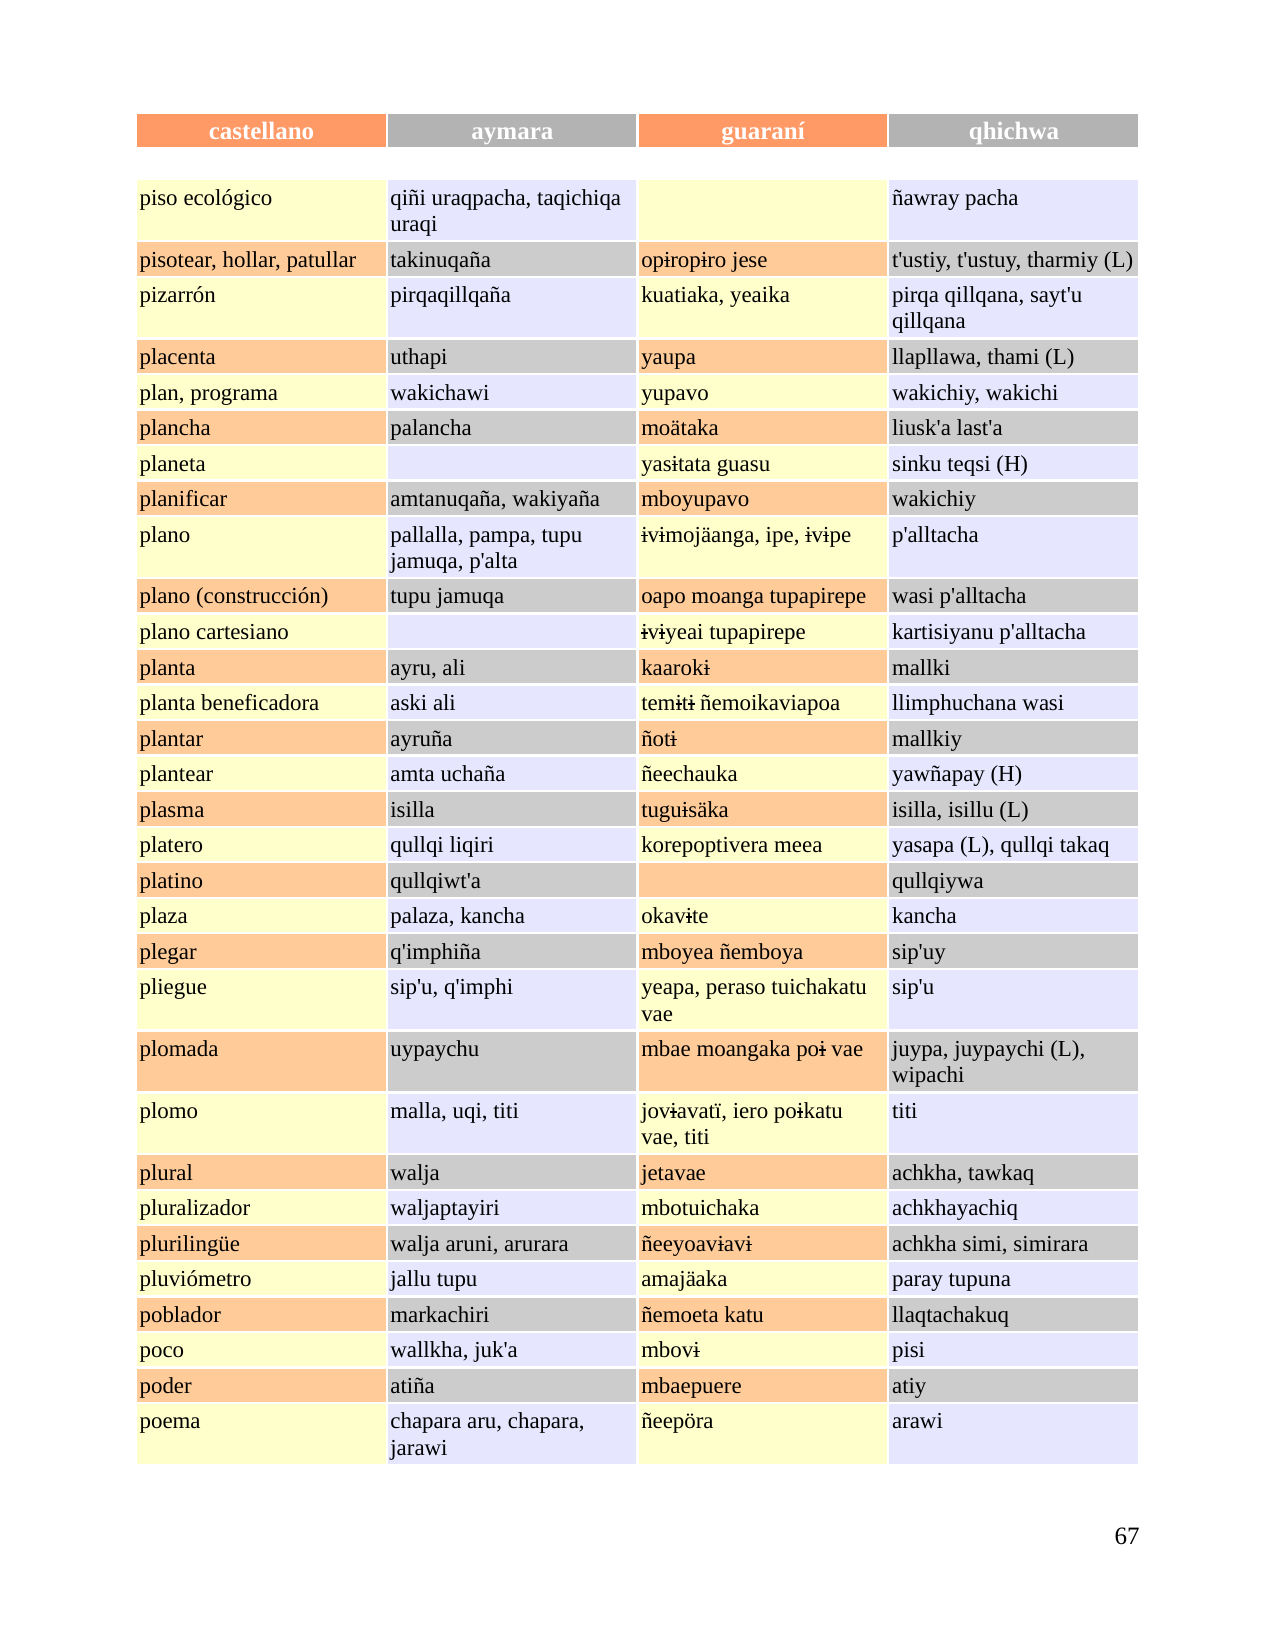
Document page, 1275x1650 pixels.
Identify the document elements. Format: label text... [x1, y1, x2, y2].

table_cell kaaroki [639, 650, 887, 683]
table_cell planeta [137, 446, 386, 479]
table_cell pliegue [137, 970, 386, 1029]
table_cell mallkiy [889, 721, 1138, 754]
table_cell planificar [137, 482, 386, 515]
table_cell walja aruni, arurara [388, 1226, 636, 1260]
table_cell mbotuichaka [639, 1191, 887, 1224]
table_cell ñawray pacha [889, 180, 1138, 240]
table_cell plantar [137, 721, 386, 754]
table_cell tupu jamuqa [388, 579, 636, 612]
table_cell planta beneficadora [137, 686, 386, 719]
table_cell sip'u [889, 970, 1138, 1029]
table_cell wasi p'alltacha [889, 579, 1138, 612]
table_cell qullqi liqiri [388, 828, 636, 861]
table_cell liusk'a last'a [889, 411, 1138, 444]
table_cell pisotear, hollar, patullar [137, 242, 386, 276]
table_cell yasitata guasu [639, 446, 887, 479]
table_cell markachiri [388, 1298, 636, 1331]
table_cell wallkha, juk'a [388, 1333, 636, 1366]
table_cell pirqaqillqaña [388, 278, 636, 337]
table_cell poco [137, 1333, 386, 1366]
table_cell yawñapay (H) [889, 757, 1138, 790]
table_cell opiropiro jese [639, 242, 887, 276]
table_cell korepoptivera meea [639, 828, 887, 861]
table_cell plantear [137, 757, 386, 790]
table_cell kuatiaka, yeaika [639, 278, 887, 337]
table_cell ayru, ali [388, 650, 636, 683]
table_cell [388, 446, 636, 479]
table_cell palaza, kancha [388, 899, 636, 932]
table_cell sip'uy [889, 934, 1138, 968]
table_cell ñeeyoaviavi [639, 1226, 887, 1260]
table_cell uypaychu [388, 1032, 636, 1091]
table_cell pluviómetro [137, 1262, 386, 1295]
table_cell plurilingüe [137, 1226, 386, 1260]
table_cell isilla [388, 792, 636, 826]
table_cell plasma [137, 792, 386, 826]
table_cell okavite [639, 899, 887, 932]
table_cell ñeepöra [639, 1404, 887, 1464]
table_cell isilla, isillu (L) [889, 792, 1138, 826]
table_cell pisi [889, 1333, 1138, 1366]
table_cell llapllawa, thami (L) [889, 340, 1138, 373]
table_cell [639, 863, 887, 897]
table_cell oapo moanga tupapirepe [639, 579, 887, 612]
table_cell joviavatï, iero poikatu vae, titi [639, 1094, 887, 1153]
table_cell sip'u, q'imphi [388, 970, 636, 1029]
table_cell chapara aru, chapara, jarawi [388, 1404, 636, 1464]
table_cell waljaptayiri [388, 1191, 636, 1224]
table_cell llimphuchana wasi [889, 686, 1138, 719]
table_cell plomada [137, 1032, 386, 1091]
table_cell q'imphiña [388, 934, 636, 968]
table_cell achkha, tawkaq [889, 1155, 1138, 1189]
table_cell ñoti [639, 721, 887, 754]
table_cell wakichiy [889, 482, 1138, 515]
table_cell platero [137, 828, 386, 861]
table_cell plomo [137, 1094, 386, 1153]
table_cell mbaepuere [639, 1369, 887, 1402]
table_cell pizarrón [137, 278, 386, 337]
table_cell achkhayachiq [889, 1191, 1138, 1224]
table_cell ivimojäanga, ipe, ivipe [639, 517, 887, 577]
table_cell jetavae [639, 1155, 887, 1189]
table_cell p'alltacha [889, 517, 1138, 577]
table_cell titi [889, 1094, 1138, 1153]
table_cell kartisiyanu p'alltacha [889, 615, 1138, 648]
table_cell pluralizador [137, 1191, 386, 1224]
table_cell mbae moangaka poi vae [639, 1032, 887, 1091]
table_cell kancha [889, 899, 1138, 932]
table_cell qullqiywa [889, 863, 1138, 897]
table_cell plano (construcción) [137, 579, 386, 612]
table_cell jallu tupu [388, 1262, 636, 1295]
table_cell walja [388, 1155, 636, 1189]
table_cell mallki [889, 650, 1138, 683]
table_cell plural [137, 1155, 386, 1189]
table_cell qiñi uraqpacha, taqichiqa uraqi [388, 180, 636, 240]
table_cell temiti ñemoikaviapoa [639, 686, 887, 719]
table_cell platino [137, 863, 386, 897]
table_cell arawi [889, 1404, 1138, 1464]
table_cell juypa, juypaychi (L), wipachi [889, 1032, 1138, 1091]
table_cell mbovi [639, 1333, 887, 1366]
table_cell wakichawi [388, 375, 636, 408]
table_cell t'ustiy, t'ustuy, tharmiy (L) [889, 242, 1138, 276]
table_cell plaza [137, 899, 386, 932]
table_cell [388, 615, 636, 648]
table_cell poder [137, 1369, 386, 1402]
table_cell plan, programa [137, 375, 386, 408]
table_cell tuguisäka [639, 792, 887, 826]
table_cell amajäaka [639, 1262, 887, 1295]
table_cell yeapa, peraso tuichakatu vae [639, 970, 887, 1029]
table_cell takinuqaña [388, 242, 636, 276]
table_cell yupavo [639, 375, 887, 408]
table_cell sinku teqsi (H) [889, 446, 1138, 479]
table_cell yasapa (L), qullqi takaq [889, 828, 1138, 861]
table_cell mboyupavo [639, 482, 887, 515]
table_cell aski ali [388, 686, 636, 719]
table_cell mboyea ñemboya [639, 934, 887, 968]
table_cell atiy [889, 1369, 1138, 1402]
table_cell plegar [137, 934, 386, 968]
table_cell plancha [137, 411, 386, 444]
table_cell pallalla, pampa, tupu jamuqa, p'alta [388, 517, 636, 577]
table_cell atiña [388, 1369, 636, 1402]
table_cell qullqiwt'a [388, 863, 636, 897]
table_cell achkha simi, simirara [889, 1226, 1138, 1260]
table_cell malla, uqi, titi [388, 1094, 636, 1153]
table_cell wakichiy, wakichi [889, 375, 1138, 408]
table_cell amta uchaña [388, 757, 636, 790]
table_cell llaqtachakuq [889, 1298, 1138, 1331]
table_cell plano cartesiano [137, 615, 386, 648]
table_cell ñeechauka [639, 757, 887, 790]
table_cell iviyeai tupapirepe [639, 615, 887, 648]
table_cell placenta [137, 340, 386, 373]
table_cell yaupa [639, 340, 887, 373]
table_cell moätaka [639, 411, 887, 444]
table_cell poblador [137, 1298, 386, 1331]
table_cell [639, 180, 887, 240]
table_cell poema [137, 1404, 386, 1464]
table_cell ñemoeta katu [639, 1298, 887, 1331]
table_cell piso ecológico [137, 180, 386, 240]
table_cell pirqa qillqana, sayt'u qillqana [889, 278, 1138, 337]
table_cell ayruña [388, 721, 636, 754]
table_cell palancha [388, 411, 636, 444]
table_cell amtanuqaña, wakiyaña [388, 482, 636, 515]
table_cell planta [137, 650, 386, 683]
table_cell uthapi [388, 340, 636, 373]
table_cell plano [137, 517, 386, 577]
table_cell paray tupuna [889, 1262, 1138, 1295]
